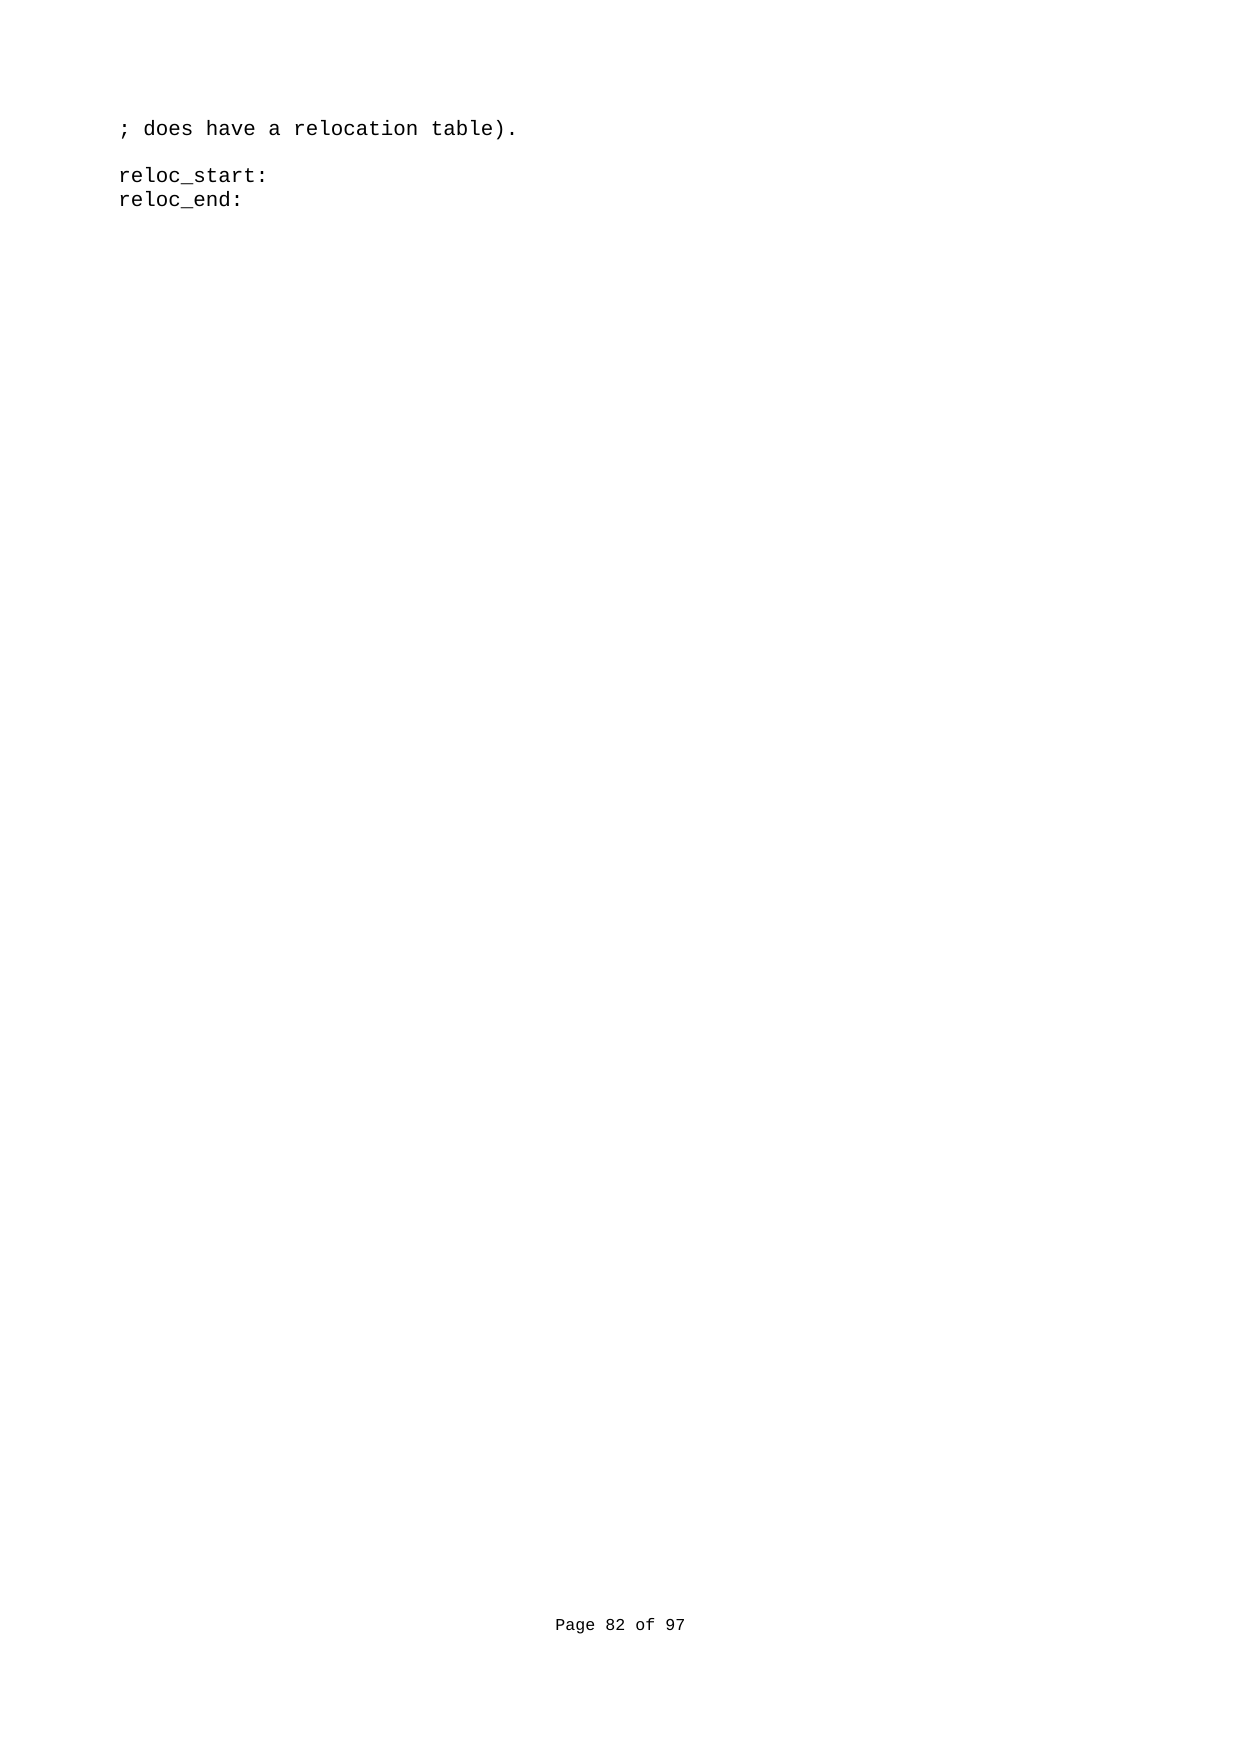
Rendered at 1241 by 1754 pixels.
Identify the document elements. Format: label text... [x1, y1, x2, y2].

text ; does have a relocation table). [118, 118, 1122, 142]
text reloc_end: [118, 189, 1122, 213]
text reloc_start: [118, 165, 1122, 189]
